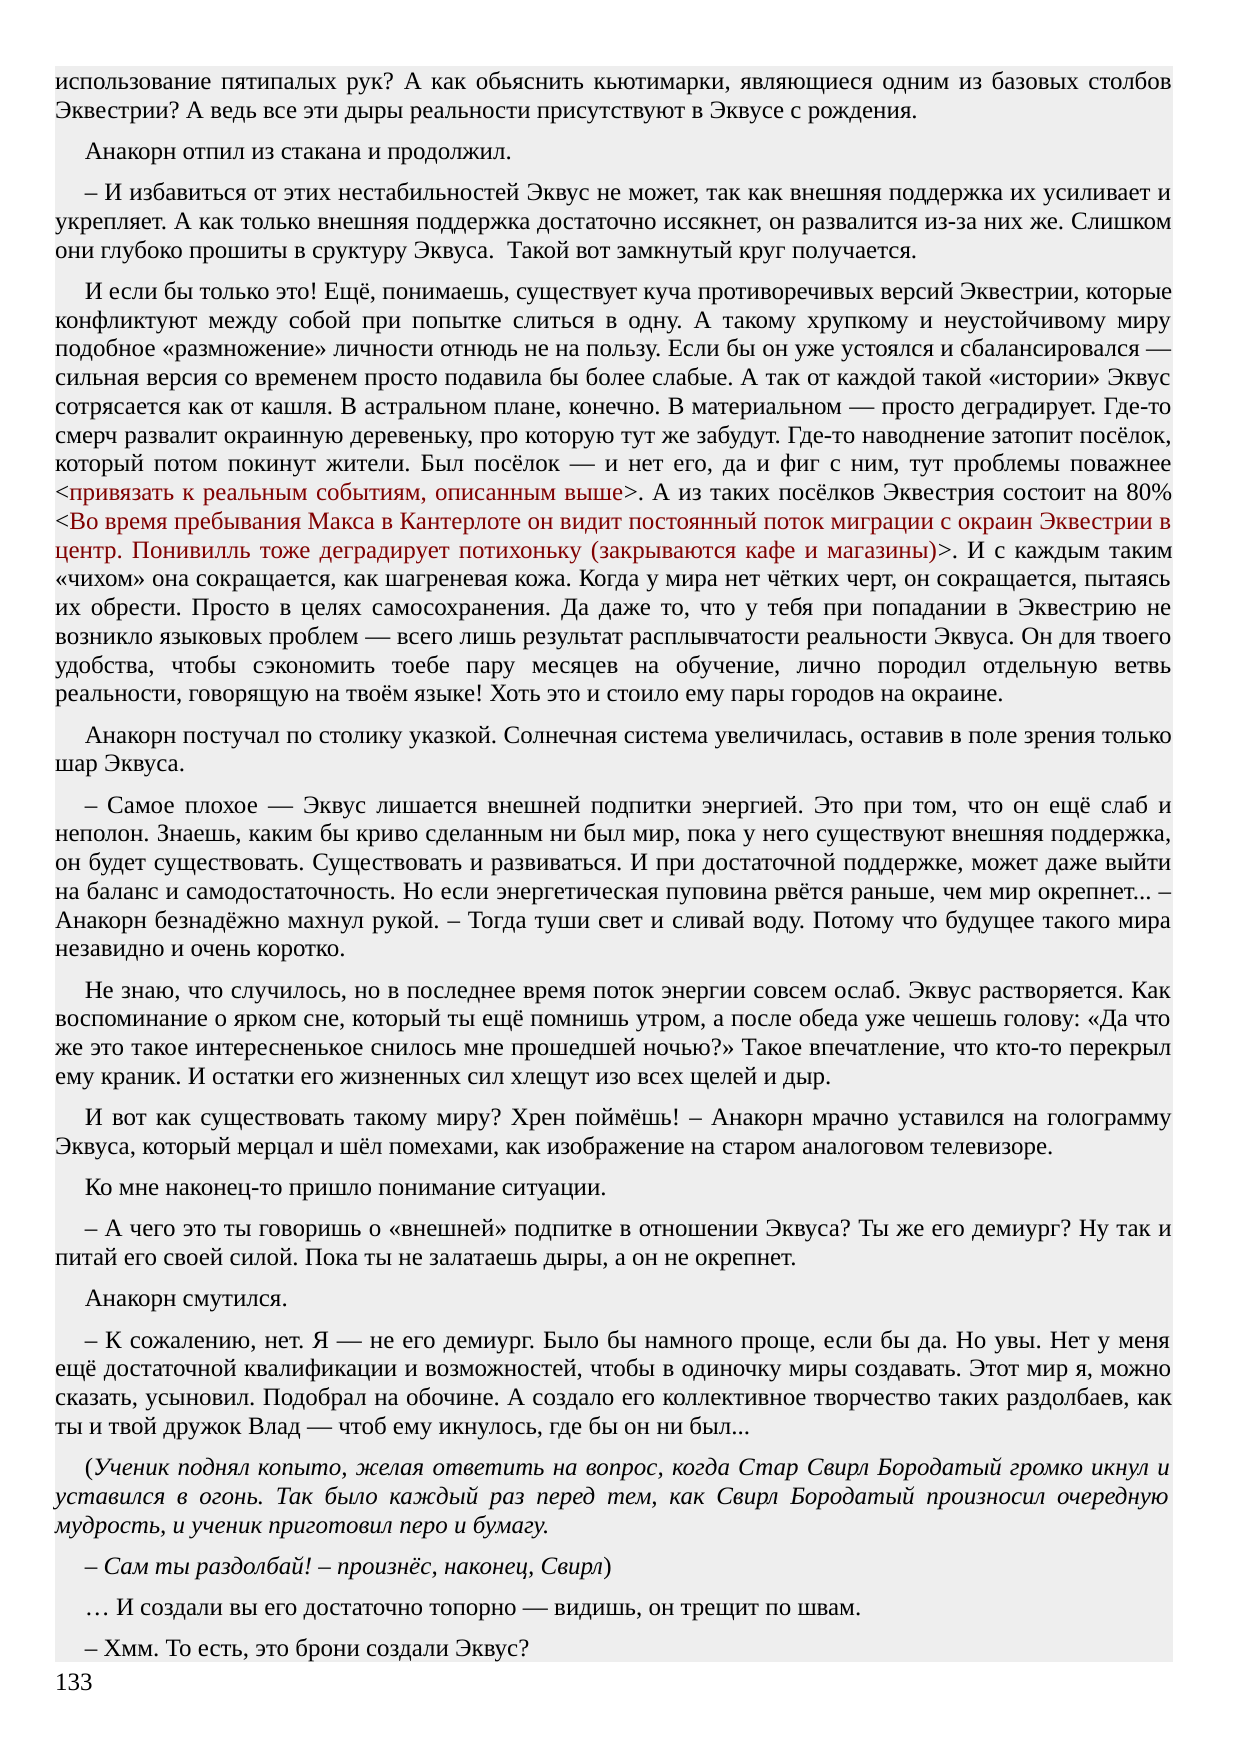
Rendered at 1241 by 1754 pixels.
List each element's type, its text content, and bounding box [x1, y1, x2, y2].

text – К сожалению, нет. Я — не его демиург. Было бы намного проще, если бы да. Но увы. Нет у меня ещё достаточной квалификации и возможностей, чтобы в одиночку миры создавать. Этот мир я, можно сказать, усыновил. Подобрал на обочине. А создало его коллективное творчество таких раздолбаев, как ты и твой дружок Влад — чтоб ему икнулось, где бы он ни был... [55, 1325, 1173, 1440]
text Ко мне наконец-то пришло понимание ситуации. [55, 1172, 1173, 1201]
text – Хмм. То есть, это брони создали Эквус? [55, 1633, 1173, 1662]
text использование пятипалых рук? А как обьяснить кьютимарки, являющиеся одним из базовых столбов Эквестрии? А ведь все эти дыры реальности присутствуют в Эквусе с рождения. [55, 66, 1173, 123]
text – Сам ты раздолбай! – произнёс, наконец, Свирл) [55, 1551, 1173, 1580]
text (Ученик поднял копыто, желая ответить на вопрос, когда Стар Свирл Бородатый громко икнул и уставился в огонь. Так было каждый раз перед тем, как Свирл Бородатый произносил очередную мудрость, и ученик приготовил перо и бумагу. [55, 1452, 1173, 1538]
text Анакорн постучал по столику указкой. Солнечная система увеличилась, оставив в поле зрения только шар Эквуса. [55, 720, 1173, 777]
text Анакорн отпил из стакана и продолжил. [55, 136, 1173, 165]
text И вот как существовать такому миру? Хрен поймёшь! – Анакорн мрачно уставился на голограмму Эквуса, который мерцал и шёл помехами, как изображение на старом аналоговом телевизоре. [55, 1102, 1173, 1160]
text – Самое плохое — Эквус лишается внешней подпитки энергией. Это при том, что он ещё слаб и неполон. Знаешь, каким бы криво сделанным ни был мир, пока у него существуют внешняя поддержка, он будет существовать. Существовать и развиваться. И при достаточной поддержке, может даже выйти на баланс и самодостаточность. Но если энергетическая пуповина рвётся раньше, чем мир окрепнет... – Анакорн безнадёжно махнул рукой. – Тогда туши свет и сливай воду. Потому что будущее такого мира незавидно и очень коротко. [55, 790, 1173, 962]
text – А чего это ты говоришь о «внешней» подпитке в отношении Эквуса? Ты же его демиург? Ну так и питай его своей силой. Пока ты не залатаешь дыры, а он не окрепнет. [55, 1213, 1173, 1271]
text И если бы только это! Ещё, понимаешь, существует куча противоречивых версий Эквестрии, которые конфликтуют между собой при попытке слиться в одну. А такому хрупкому и неустойчивому миру подобное «размножение» личности отнюдь не на пользу. Если бы он уже устоялся и сбалансировался — сильная версия со временем просто подавила бы более слабые. А так от каждой такой «истории» Эквус сотрясается как от кашля. В астральном плане, конечно. В материальном — просто деградирует. Где-то смерч развалит окраинную деревеньку, про которую тут же забудут. Где-то наводнение затопит посёлок, который потом покинут жители. Был посёлок — и нет его, да и фиг с ним, тут проблемы поважнее <привязать к реальным событиям, описанным выше>. А из таких посёлков Эквестрия состоит на 80% <Во время пребывания Макса в Кантерлоте он видит постоянный поток миграции с окраин Эквестрии в центр. Понивилль тоже деградирует потихоньку (закрываются кафе и магазины)>. И с каждым таким «чихом» она сокращается, как шагреневая кожа. Когда у мира нет чётких черт, он сокращается, пытаясь их обрести. Просто в целях самосохранения. Да даже то, что у тебя при попадании в Эквестрию не возникло языковых проблем — всего лишь результат расплывчатости реальности Эквуса. Он для твоего удобства, чтобы сэкономить тоебе пару месяцев на обучение, лично породил отдельную ветвь реальности, говорящую на твоём языке! Хоть это и стоило ему пары городов на окраине. [55, 276, 1173, 707]
text … И создали вы его достаточно топорно — видишь, он трещит по швам. [55, 1592, 1173, 1621]
text Не знаю, что случилось, но в последнее время поток энергии совсем ослаб. Эквус растворяется. Как воспоминание о ярком сне, который ты ещё помнишь утром, а после обеда уже чешешь голову: «Да что же это такое интересненькое снилось мне прошедшей ночью?» Такое впечатление, что кто-то перекрыл ему краник. И остатки его жизненных сил хлещут изо всех щелей и дыр. [55, 975, 1173, 1090]
text – И избавиться от этих нестабильностей Эквус не может, так как внешняя поддержка их усиливает и укрепляет. А как только внешняя поддержка достаточно иссякнет, он развалится из-за них же. Слишком они глубоко прошиты в сруктуру Эквуса. Такой вот замкнутый круг получается. [55, 177, 1173, 263]
text Анакорн смутился. [55, 1283, 1173, 1312]
